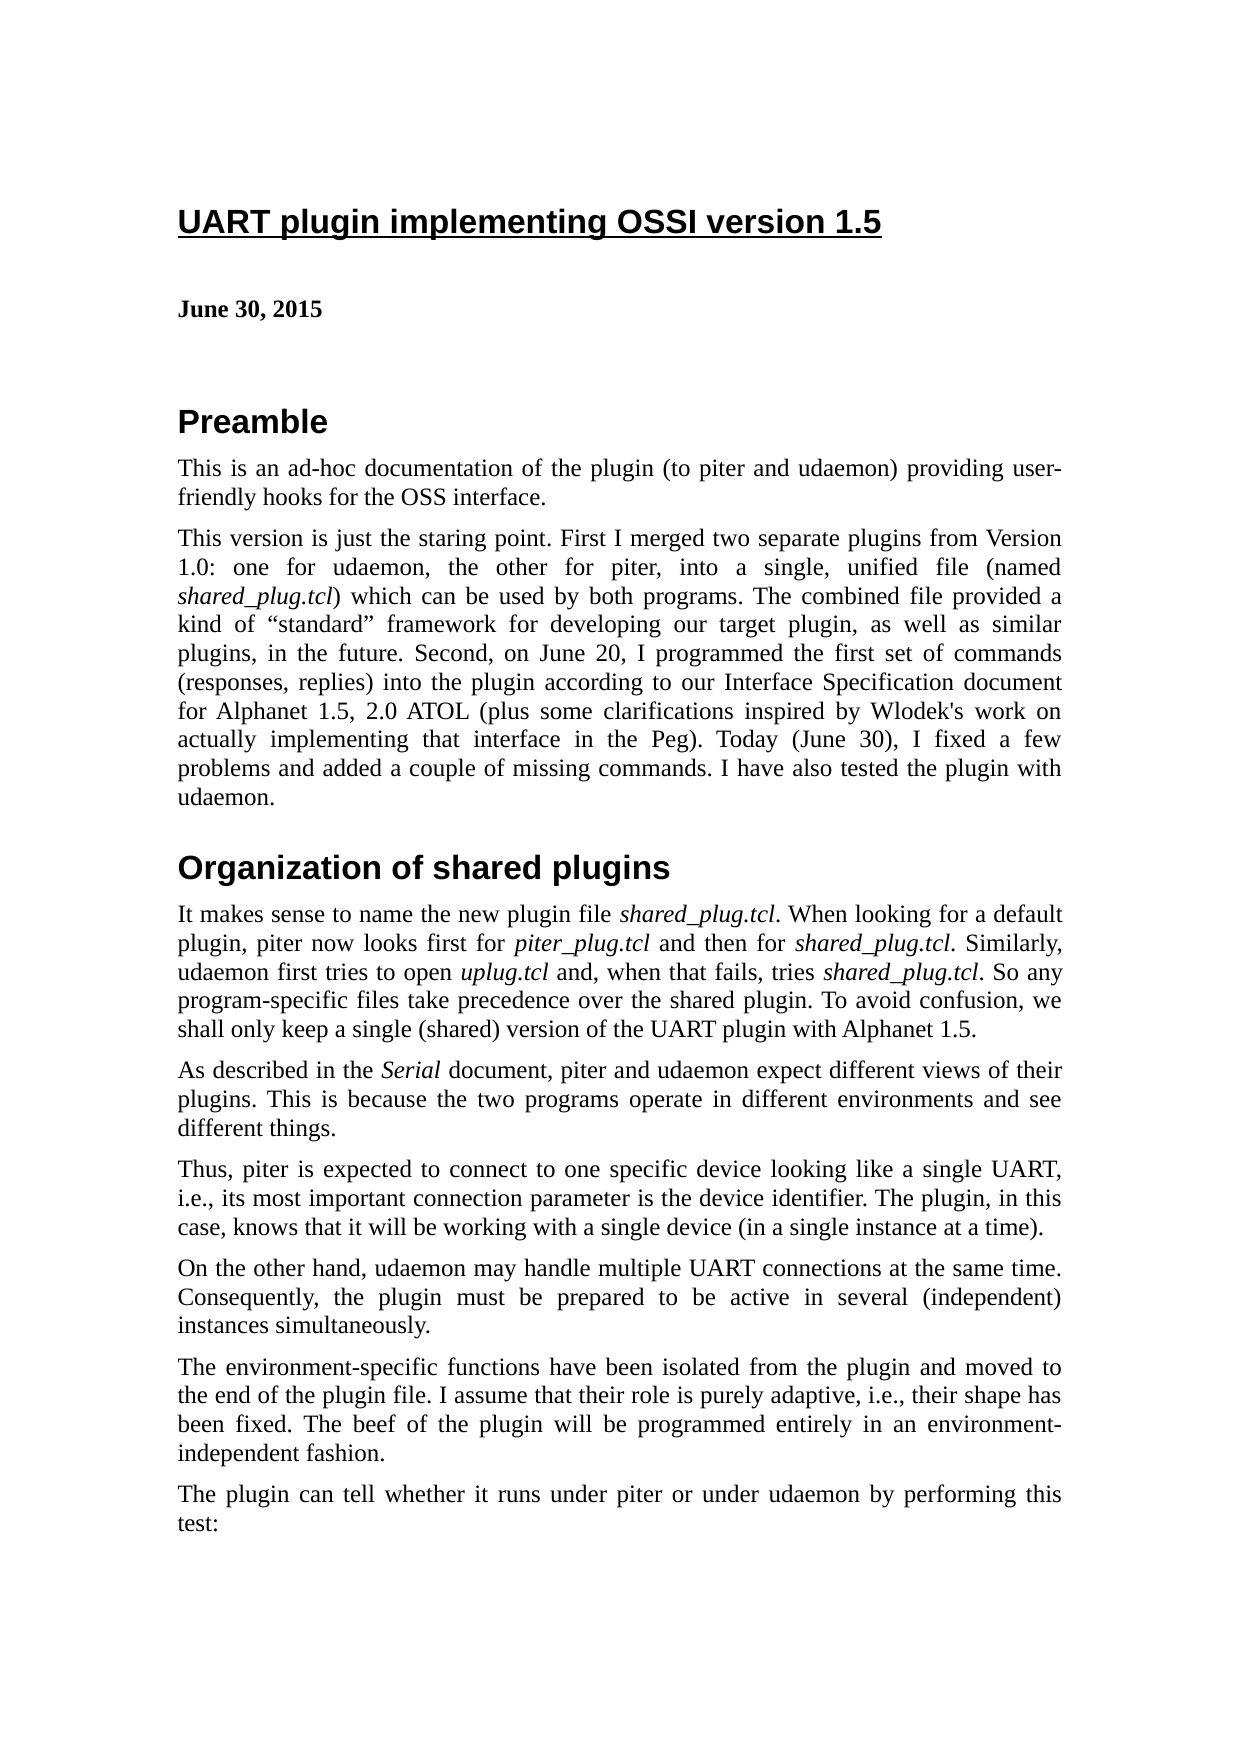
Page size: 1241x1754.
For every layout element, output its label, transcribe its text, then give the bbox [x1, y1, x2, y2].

text This version is just the staring point. First I merged two separate plugins from Version 1.0: one for udaemon, the other for piter, into a single, unified file (named shared_plug.tcl) which can be used by both programs. The combined file provided a kind of “standard” framework for developing our target plugin, as well as similar plugins, in the future. Second, on June 20, I programmed the first set of commands (responses, replies) into the plugin according to our Interface Specification document for Alphanet 1.5, 2.0 ATOL (plus some clarifications inspired by Wlodek's work on actually implementing that interface in the Peg). Today (June 30), I fixed a few problems and added a couple of missing commands. I have also tested the plugin with udaemon. [177, 523, 1063, 811]
text On the other hand, udaemon may handle multiple UART connections at the same time. Consequently, the plugin must be prepared to be active in several (independent) instances simultaneously. [177, 1253, 1063, 1339]
subtitle Preamble [177, 402, 1063, 441]
subtitle Organization of shared plugins [177, 848, 1063, 887]
text It makes sense to name the new plugin file shared_plug.tcl. When looking for a default plugin, piter now looks first for piter_plug.tcl and then for shared_plug.tcl. Similarly, udaemon first tries to open uplug.tcl and, when that fails, tries shared_plug.tcl. So any program-specific files take precedence over the shared plugin. To avoid confusion, we shall only keep a single (shared) version of the UART plugin with Alphanet 1.5. [177, 899, 1063, 1043]
text The plugin can tell whether it runs under piter or under udaemon by performing this test: [177, 1479, 1063, 1537]
text As described in the Serial document, piter and udaemon expect different views of their plugins. This is because the two programs operate in different environments and see different things. [177, 1056, 1063, 1142]
text The environment-specific functions have been isolated from the plugin and moved to the end of the plugin file. I assume that their role is purely adaptive, i.e., their shape has been fixed. The beef of the plugin will be programmed entirely in an environment-independent fashion. [177, 1352, 1063, 1467]
text Thus, piter is expected to connect to one specific device looking like a single UART, i.e., its most important connection parameter is the device identifier. The plugin, in this case, knows that it will be working with a single device (in a single instance at a time). [177, 1154, 1063, 1241]
text June 30, 2015 [177, 294, 1063, 323]
text This is an ad-hoc documentation of the plugin (to piter and udaemon) providing user-friendly hooks for the OSS interface. [177, 453, 1063, 511]
subtitle UART plugin implementing OSSI version 1.5 [177, 202, 1063, 241]
